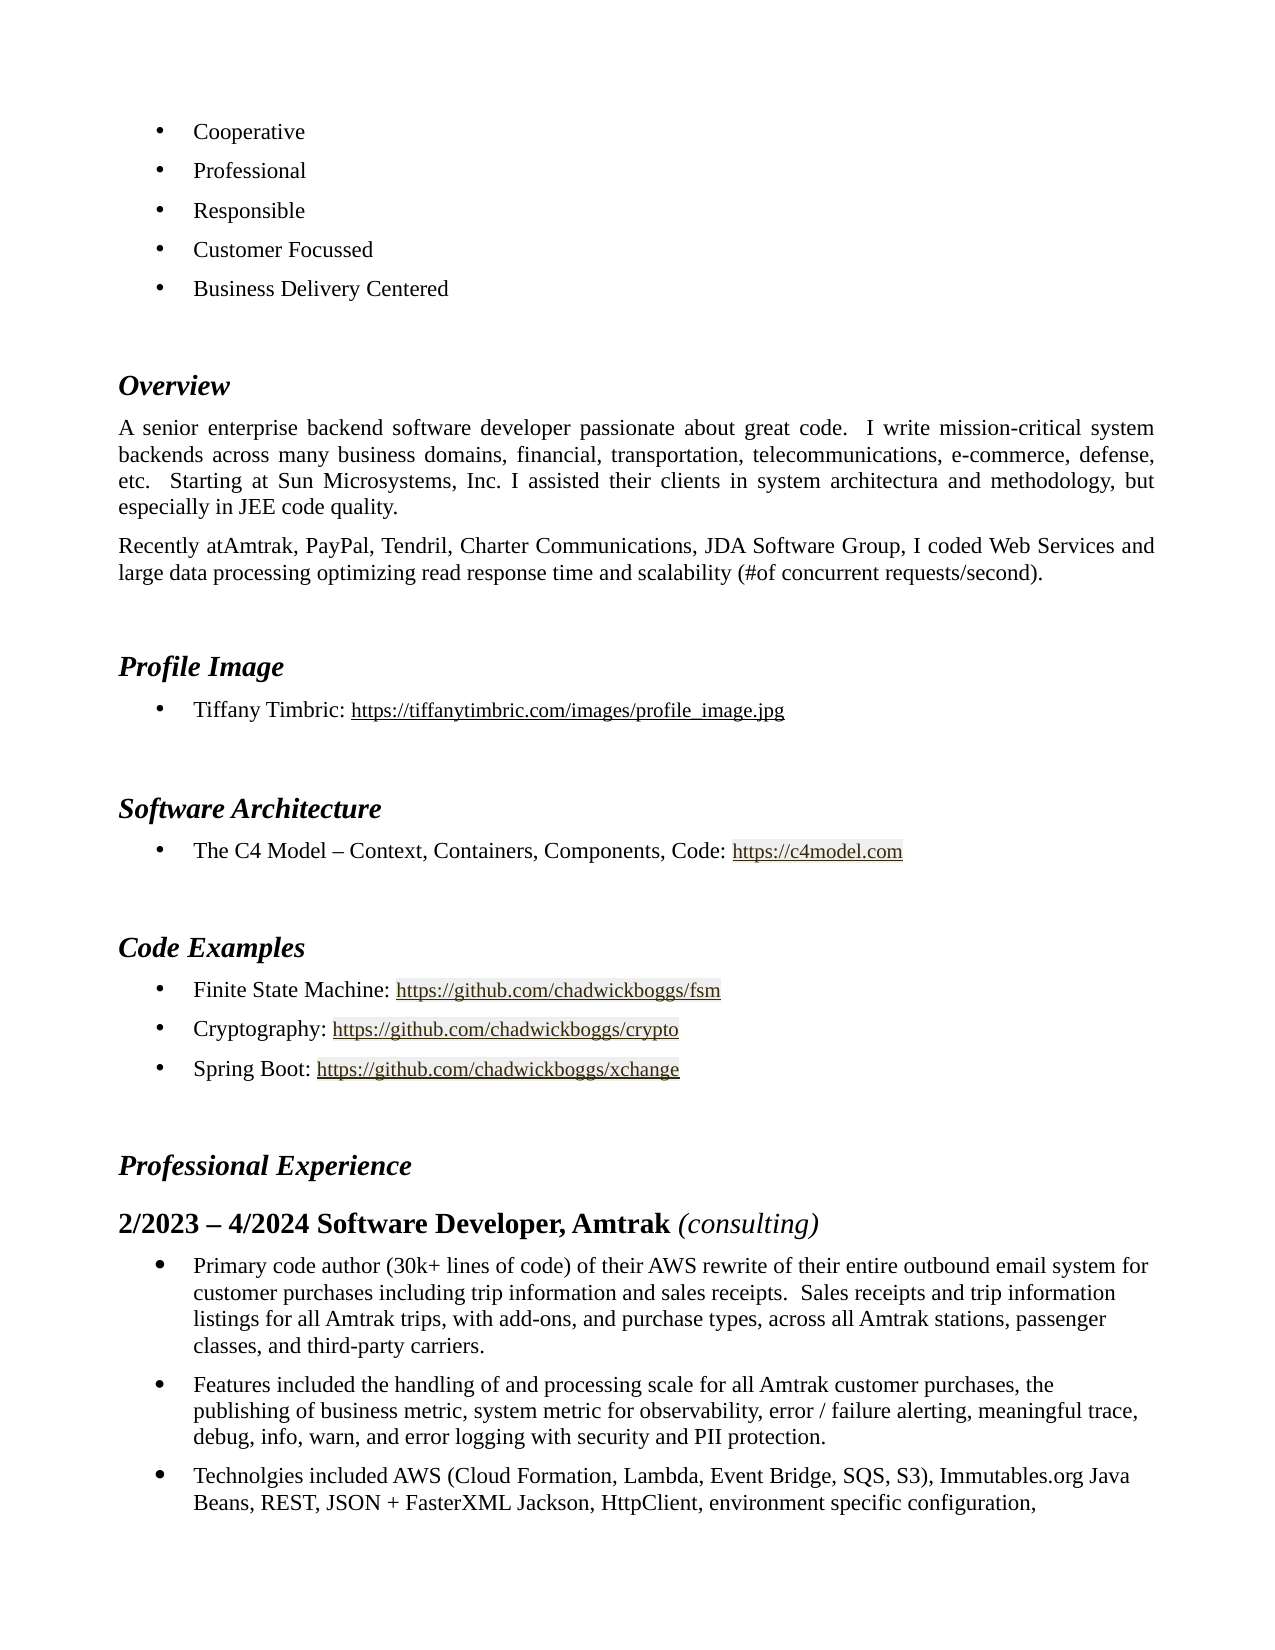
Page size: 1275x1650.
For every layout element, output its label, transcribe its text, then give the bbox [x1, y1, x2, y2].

list Business Delivery Centered [156, 275, 1157, 302]
list Tiffany Timbric: https://tiffanytimbric.com/images/profile_image.jpg [156, 695, 1157, 723]
list Cryptography: https://github.com/chadwickboggs/crypto [156, 1015, 1157, 1042]
list Cooperative [156, 118, 1157, 145]
text A senior enterprise backend software developer passionate about great code. I write mission-critical system backends across many business domains, financial, transportation, telecommunications, e-commerce, defense, etc. Starting at Sun Microsystems, Inc. I assisted their clients in system architectura and methodology, but especially in JEE code quality. [118, 414, 1157, 520]
subtitle Code Examples [118, 930, 1157, 964]
subtitle Professional Experience [118, 1148, 1157, 1181]
list Technolgies included AWS (Cloud Formation, Lambda, Event Bridge, SQS, S3), Immutables.org Java Beans, REST, JSON + FasterXML Jackson, HttpClient, environment specific configuration, [156, 1462, 1157, 1515]
subtitle 2/2023 – 4/2024 Software Developer, Amtrak (consulting) [118, 1206, 1157, 1240]
list Customer Focussed [156, 236, 1157, 263]
list Finite State Machine: https://github.com/chadwickboggs/fsm [156, 976, 1157, 1003]
text Recently atAmtrak, PayPal, Tendril, Charter Communications, JDA Software Group, I coded Web Services and large data processing optimizing read response time and scalability (#of concurrent requests/second). [118, 532, 1157, 585]
subtitle Software Architecture [118, 791, 1157, 824]
subtitle Profile Image [118, 649, 1157, 682]
list Professional [156, 157, 1157, 184]
list Features included the handling of and processing scale for all Amtrak customer purchases, the publishing of business metric, system metric for observability, error / failure alerting, meaningful trace, debug, info, warn, and error logging with security and PII protection. [156, 1371, 1157, 1450]
list Responsible [156, 197, 1157, 223]
list Primary code author (30k+ lines of code) of their AWS rewrite of their entire outbound email system for customer purchases including trip information and sales receipts. Sales receipts and trip information listings for all Amtrak trips, with add-ons, and purchase types, across all Amtrak stations, passenger classes, and third-party carriers. [156, 1252, 1157, 1358]
list The C4 Model – Context, Containers, Components, Code: https://c4model.com [156, 837, 1157, 864]
subtitle Overview [118, 368, 1157, 402]
list Spring Boot: https://github.com/chadwickboggs/xchange [156, 1055, 1157, 1081]
